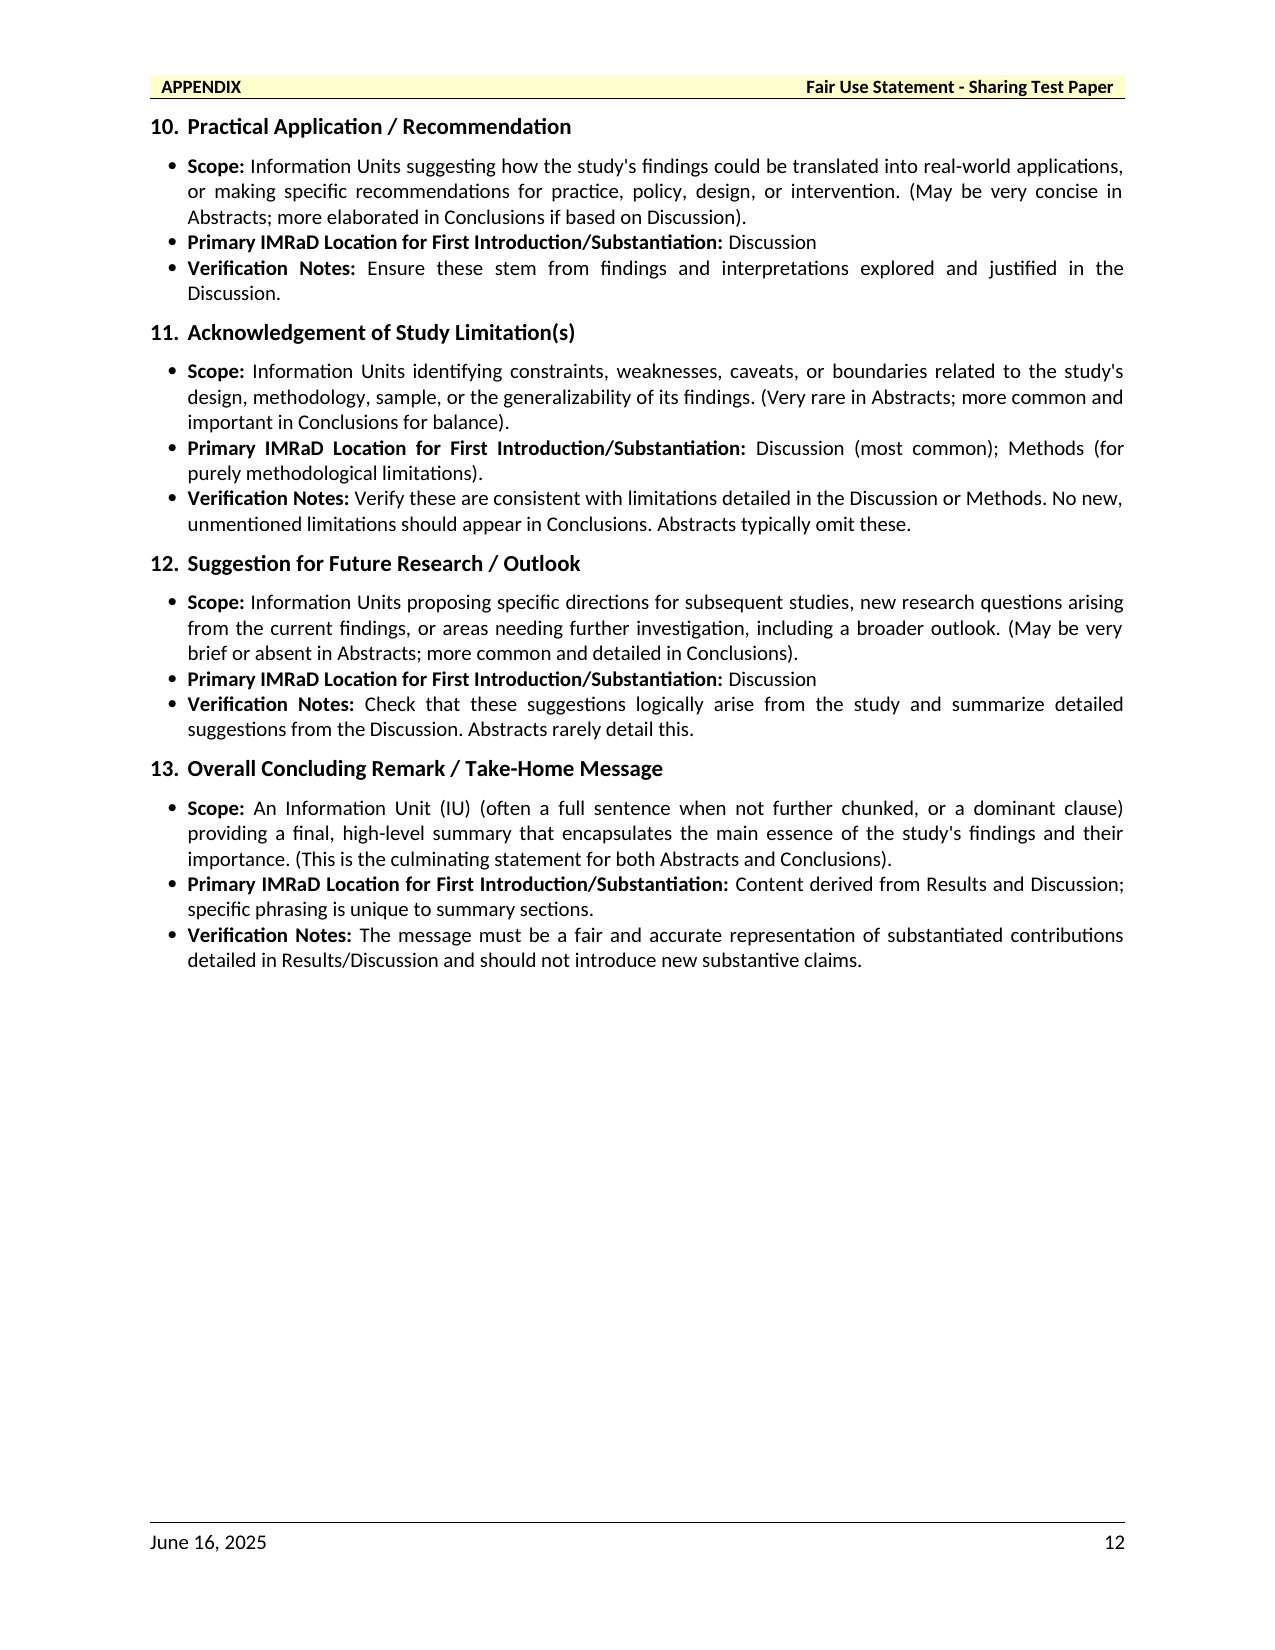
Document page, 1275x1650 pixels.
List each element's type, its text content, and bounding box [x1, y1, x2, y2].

subtitle Practical Application / Recommendation [150, 112, 1125, 141]
list Scope: An Information Unit (IU) (often a full sentence when not further chunked, or a dominant clause) providing a final, high-level summary that encapsulates the main essence of the study's findings and their importance. (This is the culminating statement for both Abstracts and Conclusions). [169, 795, 1125, 871]
subtitle Overall Concluding Remark / Take-Home Message [150, 754, 1125, 782]
list Scope: Information Units suggesting how the study's findings could be translated into real-world applications, or making specific recommendations for practice, policy, design, or intervention. (May be very concise in Abstracts; more elaborated in Conclusions if based on Discussion). [169, 153, 1125, 229]
list Verification Notes: The message must be a fair and accurate representation of substantiated contributions detailed in Results/Discussion and should not introduce new substantive claims. [169, 922, 1125, 973]
list Verification Notes: Ensure these stem from findings and interpretations explored and justified in the Discussion. [169, 255, 1125, 306]
subtitle Suggestion for Future Research / Outlook [150, 549, 1125, 577]
list Primary IMRaD Location for First Introduction/Substantiation: Discussion (most common); Methods (for purely methodological limitations). [169, 435, 1125, 486]
list Verification Notes: Verify these are consistent with limitations detailed in the Discussion or Methods. No new, unmentioned limitations should appear in Conclusions. Abstracts typically omit these. [169, 486, 1125, 536]
subtitle Acknowledgement of Study Limitation(s) [150, 318, 1125, 346]
list Verification Notes: Check that these suggestions logically arise from the study and summarize detailed suggestions from the Discussion. Abstracts rarely detail this. [169, 691, 1125, 742]
list Primary IMRaD Location for First Introduction/Substantiation: Content derived from Results and Discussion; specific phrasing is unique to summary sections. [169, 871, 1125, 922]
list Scope: Information Units identifying constraints, weaknesses, caveats, or boundaries related to the study's design, methodology, sample, or the generalizability of its findings. (Very rare in Abstracts; more common and important in Conclusions for balance). [169, 358, 1125, 435]
list Primary IMRaD Location for First Introduction/Substantiation: Discussion [169, 229, 1125, 255]
list Scope: Information Units proposing specific directions for subsequent studies, new research questions arising from the current findings, or areas needing further investigation, including a broader outlook. (May be very brief or absent in Abstracts; more common and detailed in Conclusions). [169, 589, 1125, 666]
list Primary IMRaD Location for First Introduction/Substantiation: Discussion [169, 666, 1125, 691]
